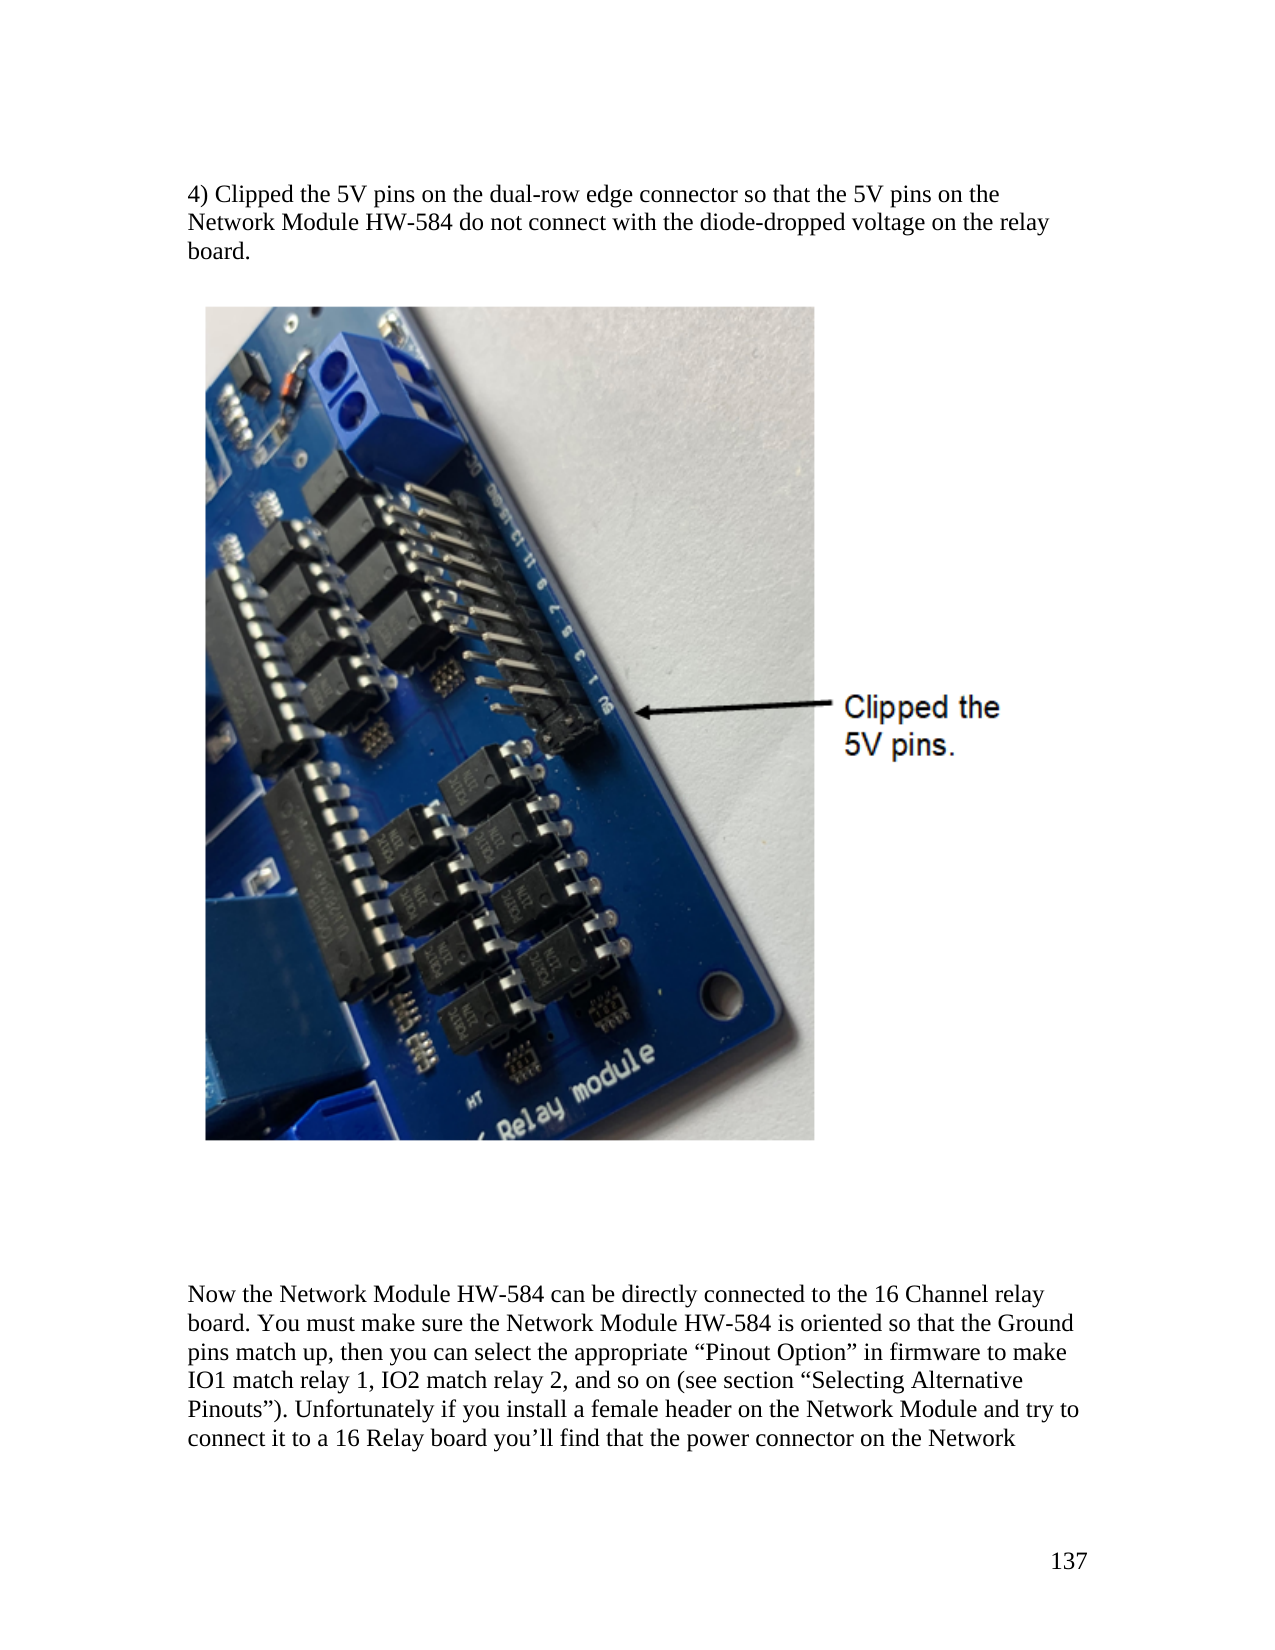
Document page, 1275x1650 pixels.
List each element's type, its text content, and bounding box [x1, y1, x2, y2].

text Now the Network Module HW-584 can be directly connected to the 16 Channel relay board. You must make sure the Network Module HW-584 is oriented so that the Ground pins match up, then you can select the appropriate “Pinout Option” in firmware to make IO1 match relay 1, IO2 match relay 2, and so on (see section “Selecting Alternative Pinouts”). Unfortunately if you install a female header on the Network Module and try to connect it to a 16 Relay board you’ll find that the power connector on the Network [187, 1279, 1087, 1452]
picture [187, 293, 1028, 1164]
text 4) Clipped the 5V pins on the dual-row edge connector so that the 5V pins on the Network Module HW-584 do not connect with the diode-dropped voltage on the relay board. [187, 179, 1087, 265]
